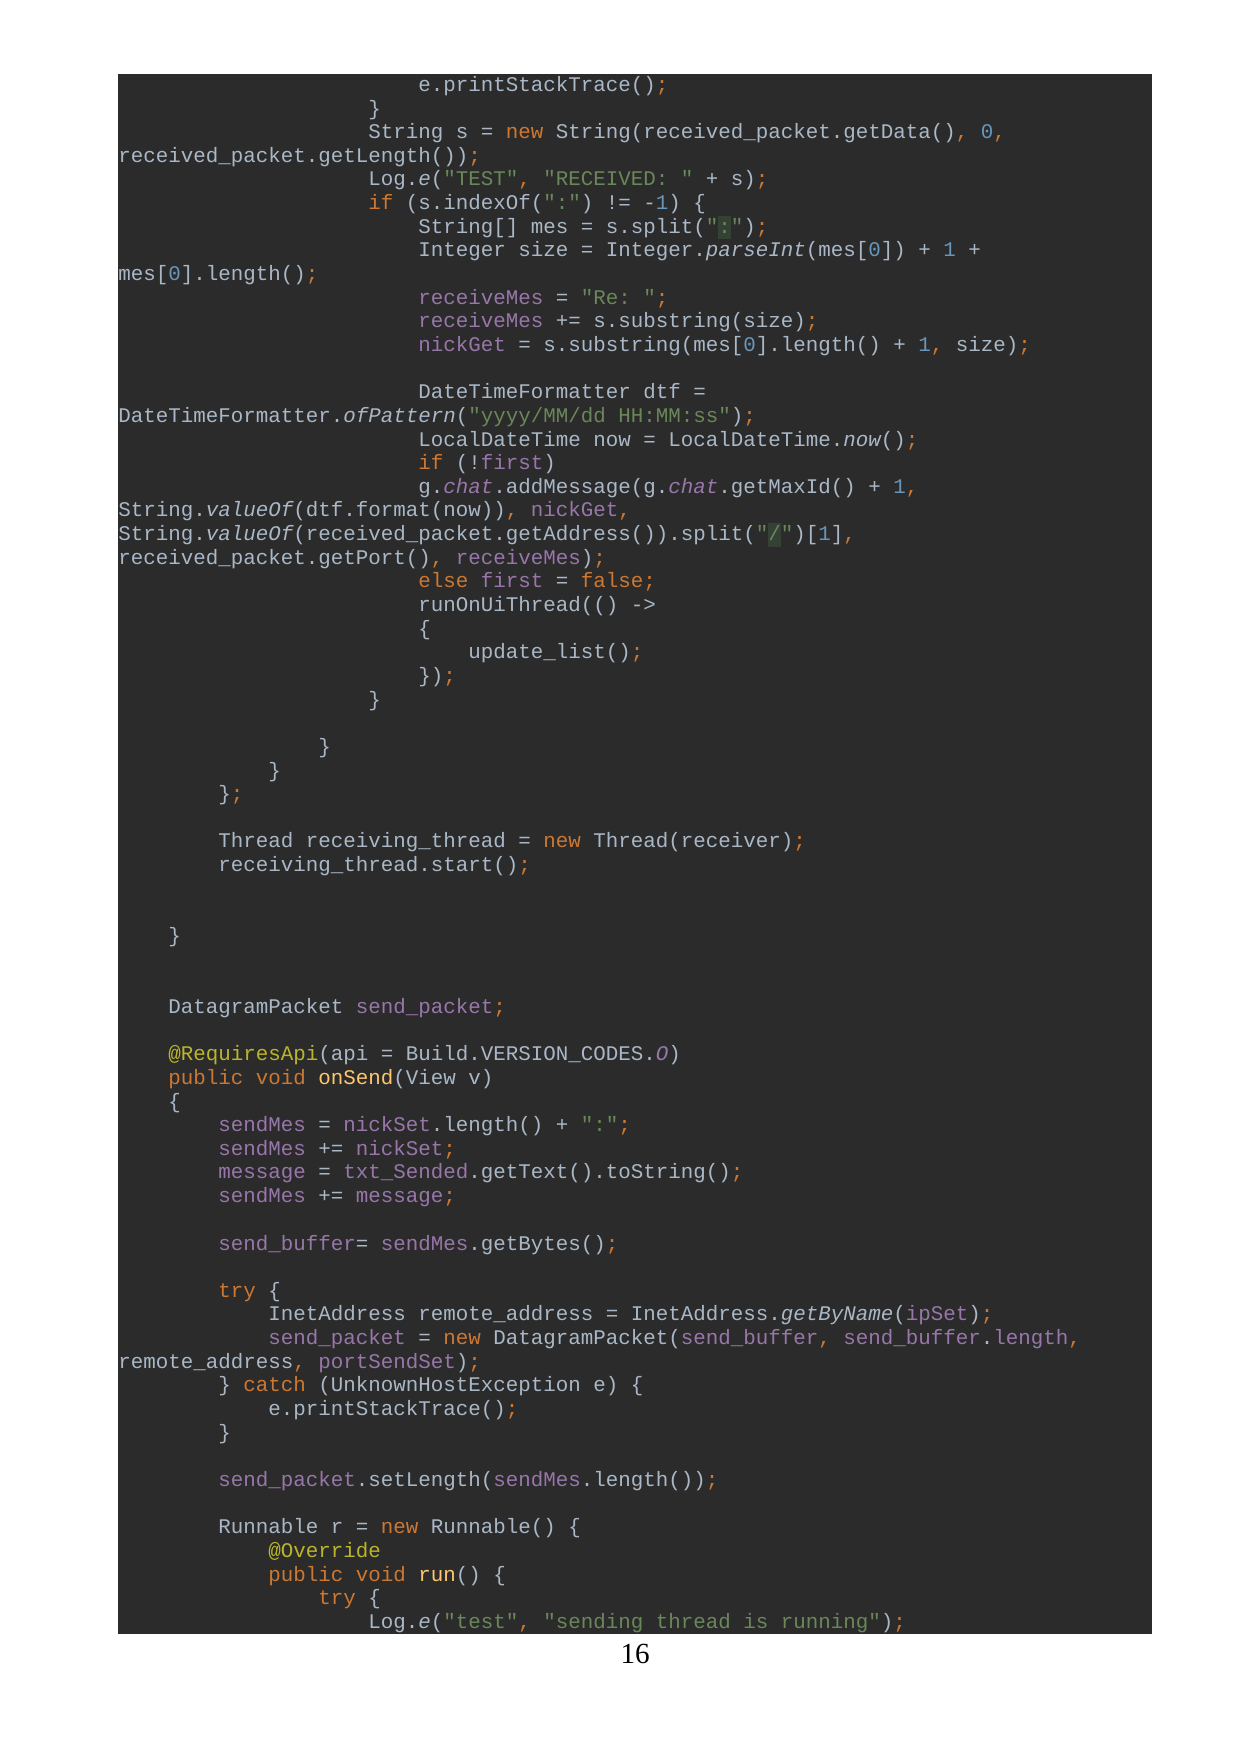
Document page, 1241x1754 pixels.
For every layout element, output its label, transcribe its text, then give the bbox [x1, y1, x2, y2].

text e.printStackTrace(); } String s = new String(received_packet.getData(), 0, received_packet.getLength()); Log.e("TEST", "RECEIVED: " + s); if (s.indexOf(":") != -1) { String[] mes = s.split(":"); Integer size = Integer.parseInt(mes[0]) + 1 + mes[0].length(); receiveMes = "Re: "; receiveMes += s.substring(size); nickGet = s.substring(mes[0].length() + 1, size); DateTimeFormatter dtf = DateTimeFormatter.ofPattern("yyyy/MM/dd HH:MM:ss"); LocalDateTime now = LocalDateTime.now(); if (!first) g.chat.addMessage(g.chat.getMaxId() + 1, String.valueOf(dtf.format(now)), nickGet, String.valueOf(received_packet.getAddress()).split("/")[1], received_packet.getPort(), receiveMes); else first = false; runOnUiThread(() -> { update_list(); }); } } } }; Thread receiving_thread = new Thread(receiver); receiving_thread.start(); } DatagramPacket send_packet; @RequiresApi(api = Build.VERSION_CODES.O) public void onSend(View v) { sendMes = nickSet.length() + ":"; sendMes += nickSet; message = txt_Sended.getText().toString(); sendMes += message; send_buffer= sendMes.getBytes(); try { InetAddress remote_address = InetAddress.getByName(ipSet); send_packet = new DatagramPacket(send_buffer, send_buffer.length, remote_address, portSendSet); } catch (UnknownHostException e) { e.printStackTrace(); } send_packet.setLength(sendMes.length()); Runnable r = new Runnable() { @Override public void run() { try { Log.e("test", "sending thread is running"); [118, 74, 1152, 1634]
